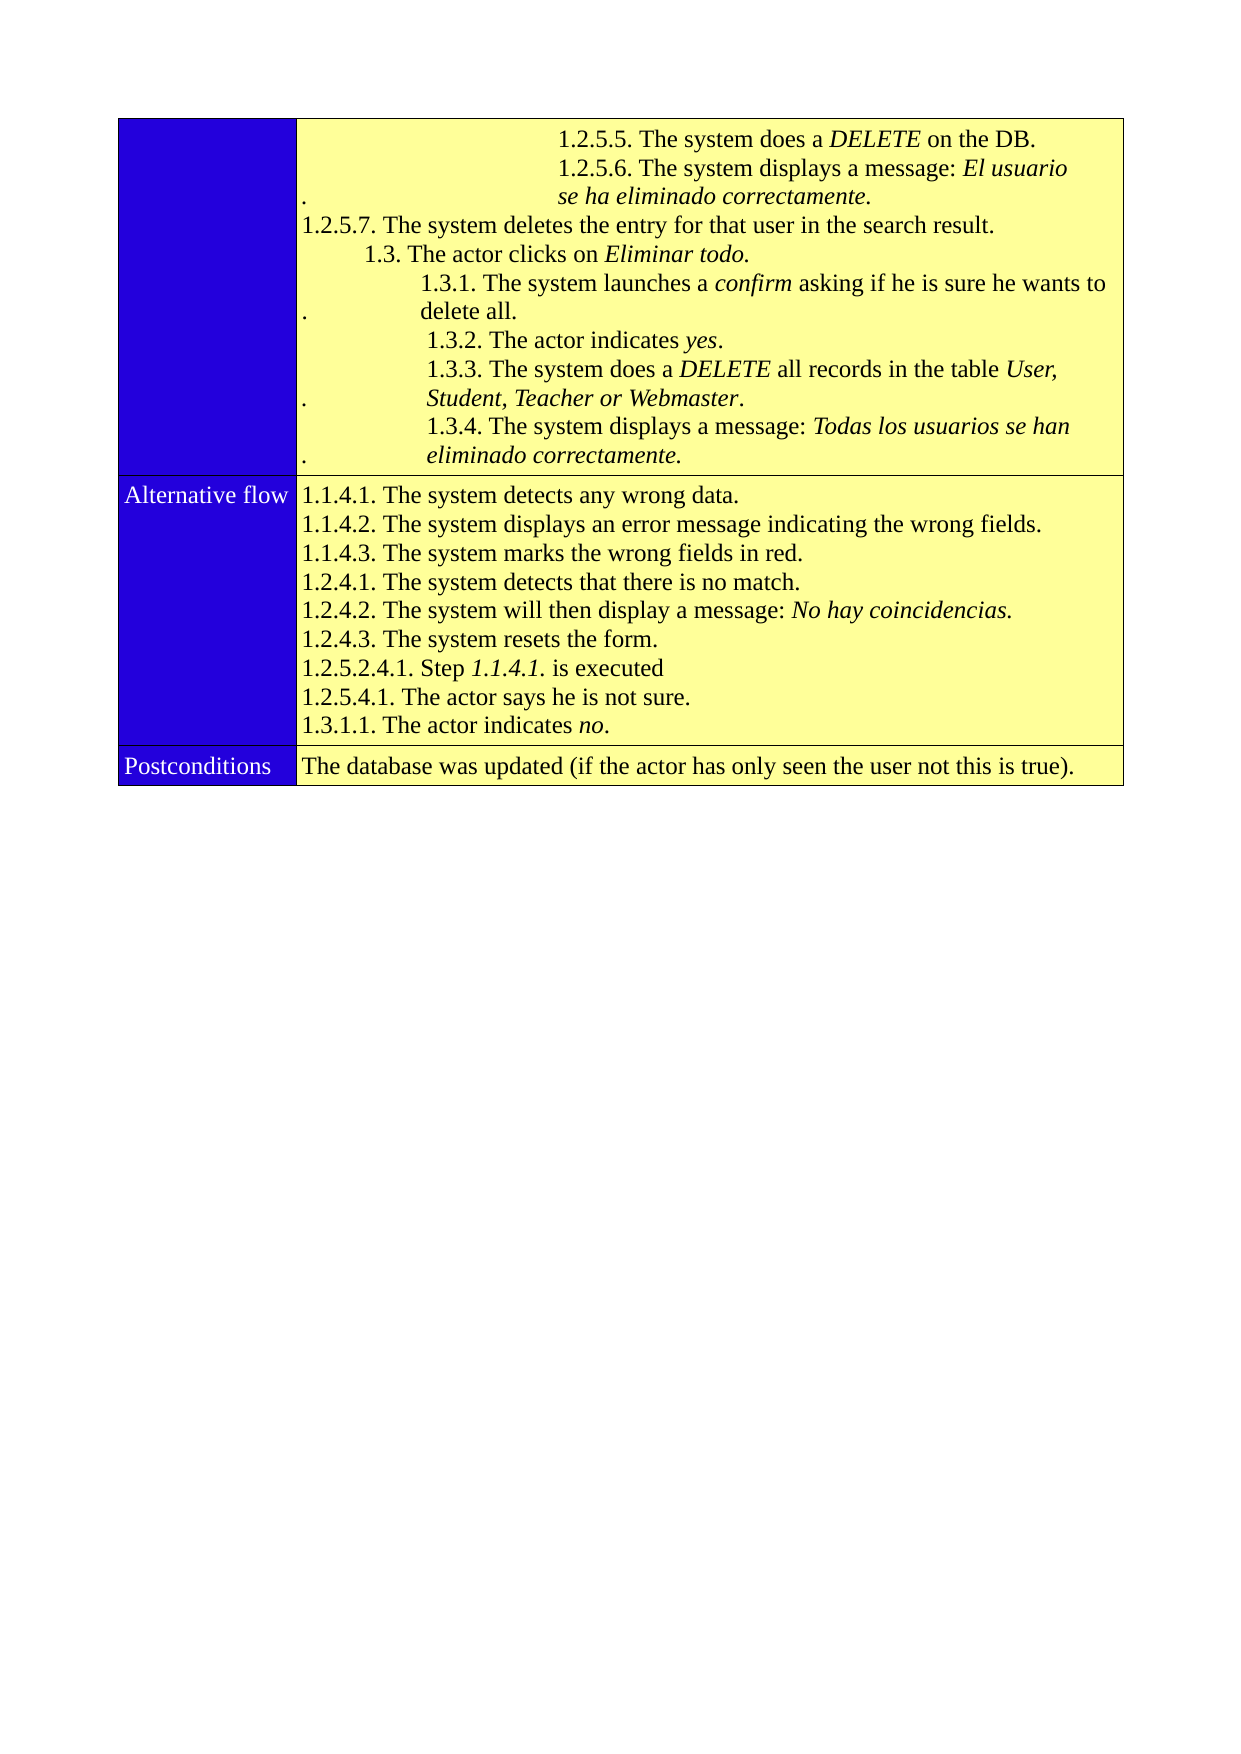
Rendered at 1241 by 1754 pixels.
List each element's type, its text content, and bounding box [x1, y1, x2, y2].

table_cell Alternative flow [119, 476, 296, 745]
table_cell [119, 119, 296, 475]
table_cell Postconditions [119, 746, 296, 785]
table_cell 1.2.5.5. The system does a DELETE on the DB. 1.2.5.6. The system displays a message: El usuario . se ha eliminado correctamente. 1.2.5.7. The system deletes the entry for that user in the search result. 1.3. The actor clicks on Eliminar todo. 1.3.1. The system launches a confirm asking if he is sure he wants to . delete all. 1.3.2. The actor indicates yes. 1.3.3. The system does a DELETE all records in the table User, . Student, Teacher or Webmaster. 1.3.4. The system displays a message: Todas los usuarios se han . eliminado correctamente. [297, 119, 1123, 475]
table_cell The database was updated (if the actor has only seen the user not this is true). [297, 746, 1123, 785]
table_cell 1.1.4.1. The system detects any wrong data. 1.1.4.2. The system displays an error message indicating the wrong fields. 1.1.4.3. The system marks the wrong fields in red. 1.2.4.1. The system detects that there is no match. 1.2.4.2. The system will then display a message: No hay coincidencias. 1.2.4.3. The system resets the form. 1.2.5.2.4.1. Step 1.1.4.1. is executed 1.2.5.4.1. The actor says he is not sure. 1.3.1.1. The actor indicates no. [297, 476, 1123, 745]
